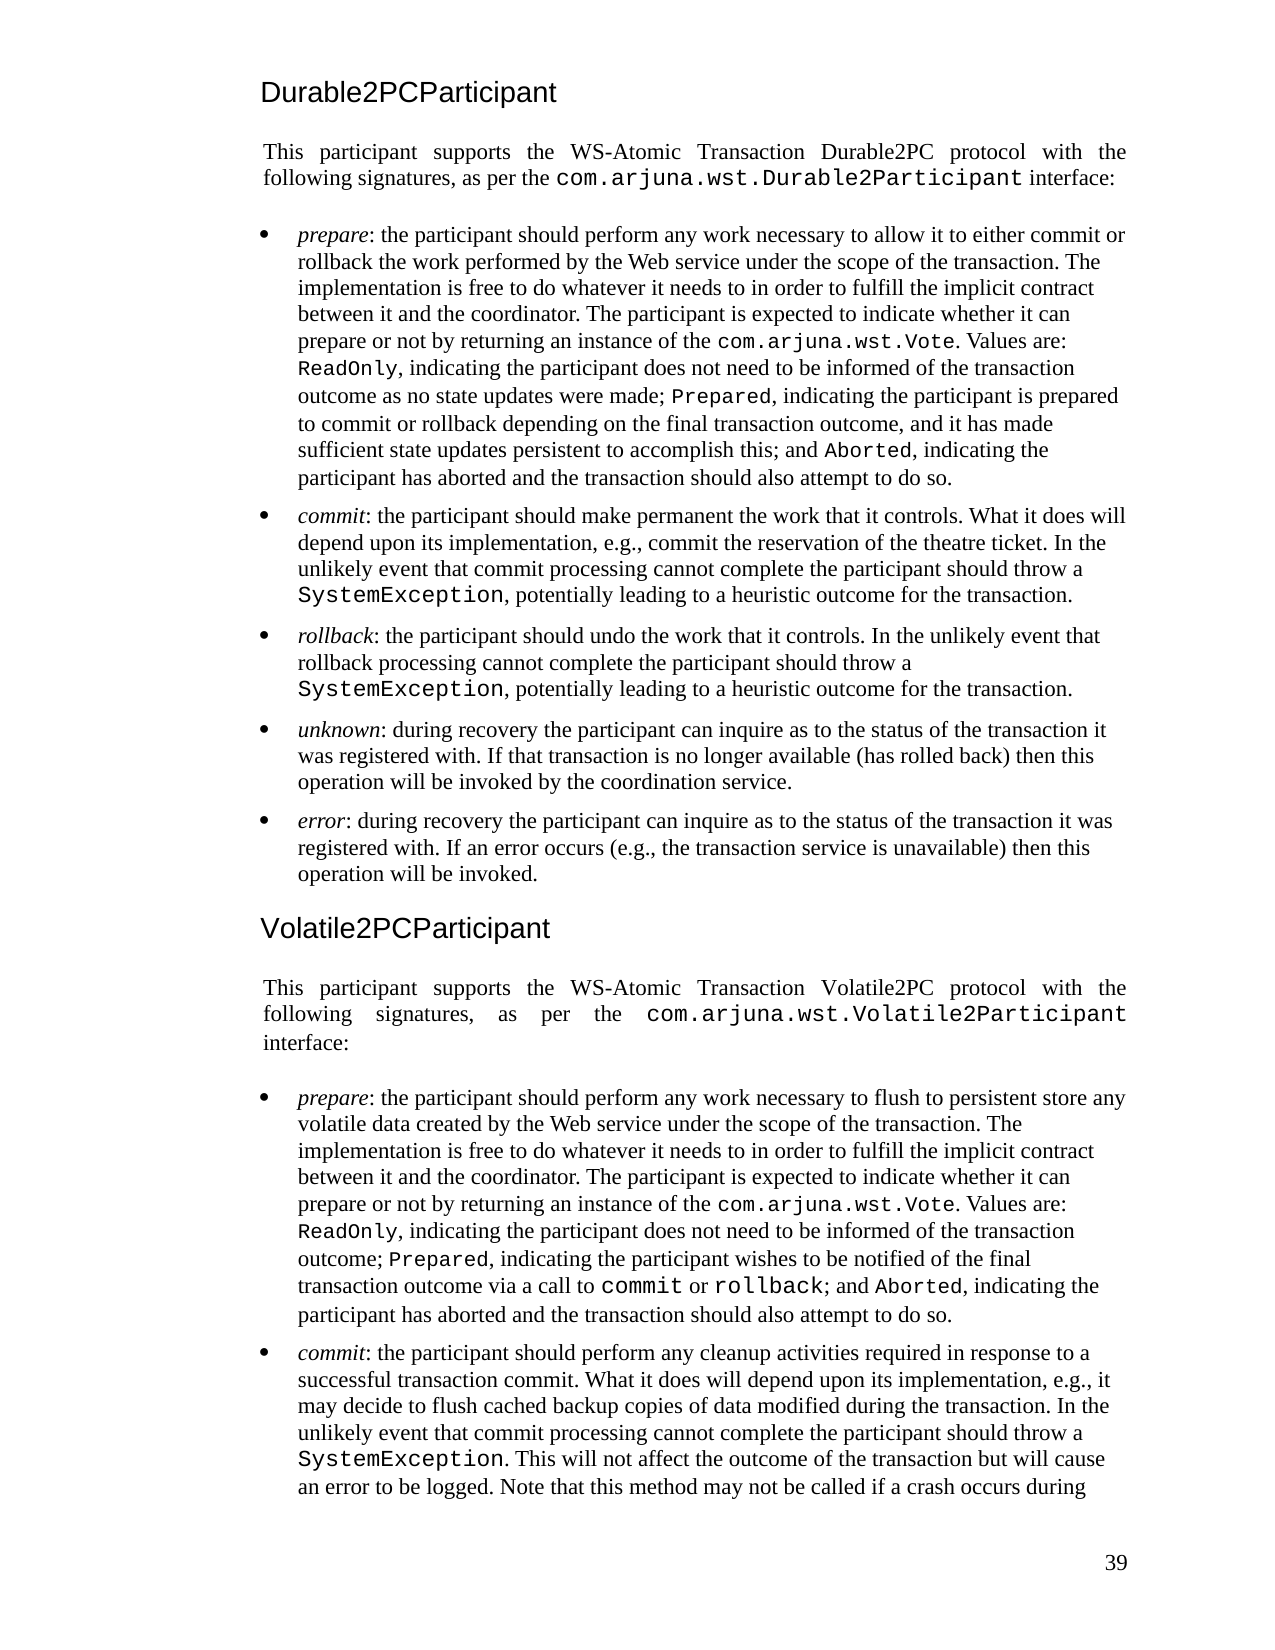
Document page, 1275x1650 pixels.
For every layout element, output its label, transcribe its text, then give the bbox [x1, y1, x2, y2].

list prepare: the participant should perform any work necessary to flush to persistent store any volatile data created by the Web service under the scope of the transaction. The implementation is free to do whatever it needs to in order to fulfill the implicit contract between it and the coordinator. The participant is expected to indicate whether it can prepare or not by returning an instance of the com.arjuna.wst.Vote. Values are: ReadOnly, indicating the participant does not need to be informed of the transaction outcome; Prepared, indicating the participant wishes to be notified of the final transaction outcome via a call to commit or rollback; and Aborted, indicating the participant has aborted and the transaction should also attempt to do so. [260, 1084, 1127, 1327]
text Durable2PCParticipant [260, 75, 1127, 108]
list prepare: the participant should perform any work necessary to allow it to either commit or rollback the work performed by the Web service under the scope of the transaction. The implementation is free to do whatever it needs to in order to fulfill the implicit contract between it and the coordinator. The participant is expected to indicate whether it can prepare or not by returning an instance of the com.arjuna.wst.Vote. Values are: ReadOnly, indicating the participant does not need to be informed of the transaction outcome as no state updates were made; Prepared, indicating the participant is prepared to commit or rollback depending on the final transaction outcome, and it has made sufficient state updates persistent to accomplish this; and Aborted, indicating the participant has aborted and the transaction should also attempt to do so. [260, 221, 1127, 490]
text This participant supports the WS-Atomic Transaction Volatile2PC protocol with the following signatures, as per the com.arjuna.wst.Volatile2Participant interface: [263, 974, 1127, 1055]
text Volatile2PCParticipant [260, 911, 1127, 945]
list error: during recovery the participant can inquire as to the status of the transaction it was registered with. If an error occurs (e.g., the transaction service is unavailable) then this operation will be invoked. [260, 807, 1127, 886]
text This participant supports the WS-Atomic Transaction Durable2PC protocol with the following signatures, as per the com.arjuna.wst.Durable2Participant interface: [263, 138, 1127, 192]
list commit: the participant should perform any cleanup activities required in response to a successful transaction commit. What it does will depend upon its implementation, e.g., it may decide to flush cached backup copies of data modified during the transaction. In the unlikely event that commit processing cannot complete the participant should throw a SystemException. This will not affect the outcome of the transaction but will cause an error to be logged. Note that this method may not be called if a crash occurs during [260, 1339, 1127, 1499]
list unknown: during recovery the participant can inquire as to the status of the transaction it was registered with. If that transaction is no longer available (has rolled back) then this operation will be invoked by the coordination service. [260, 716, 1127, 795]
list rollback: the participant should undo the work that it controls. In the unlikely event that rollback processing cannot complete the participant should throw a SystemException, potentially leading to a heuristic outcome for the transaction. [260, 622, 1127, 703]
list commit: the participant should make permanent the work that it controls. What it does will depend upon its implementation, e.g., commit the reservation of the theatre ticket. In the unlikely event that commit processing cannot complete the participant should throw a SystemException, potentially leading to a heuristic outcome for the transaction. [260, 502, 1127, 610]
